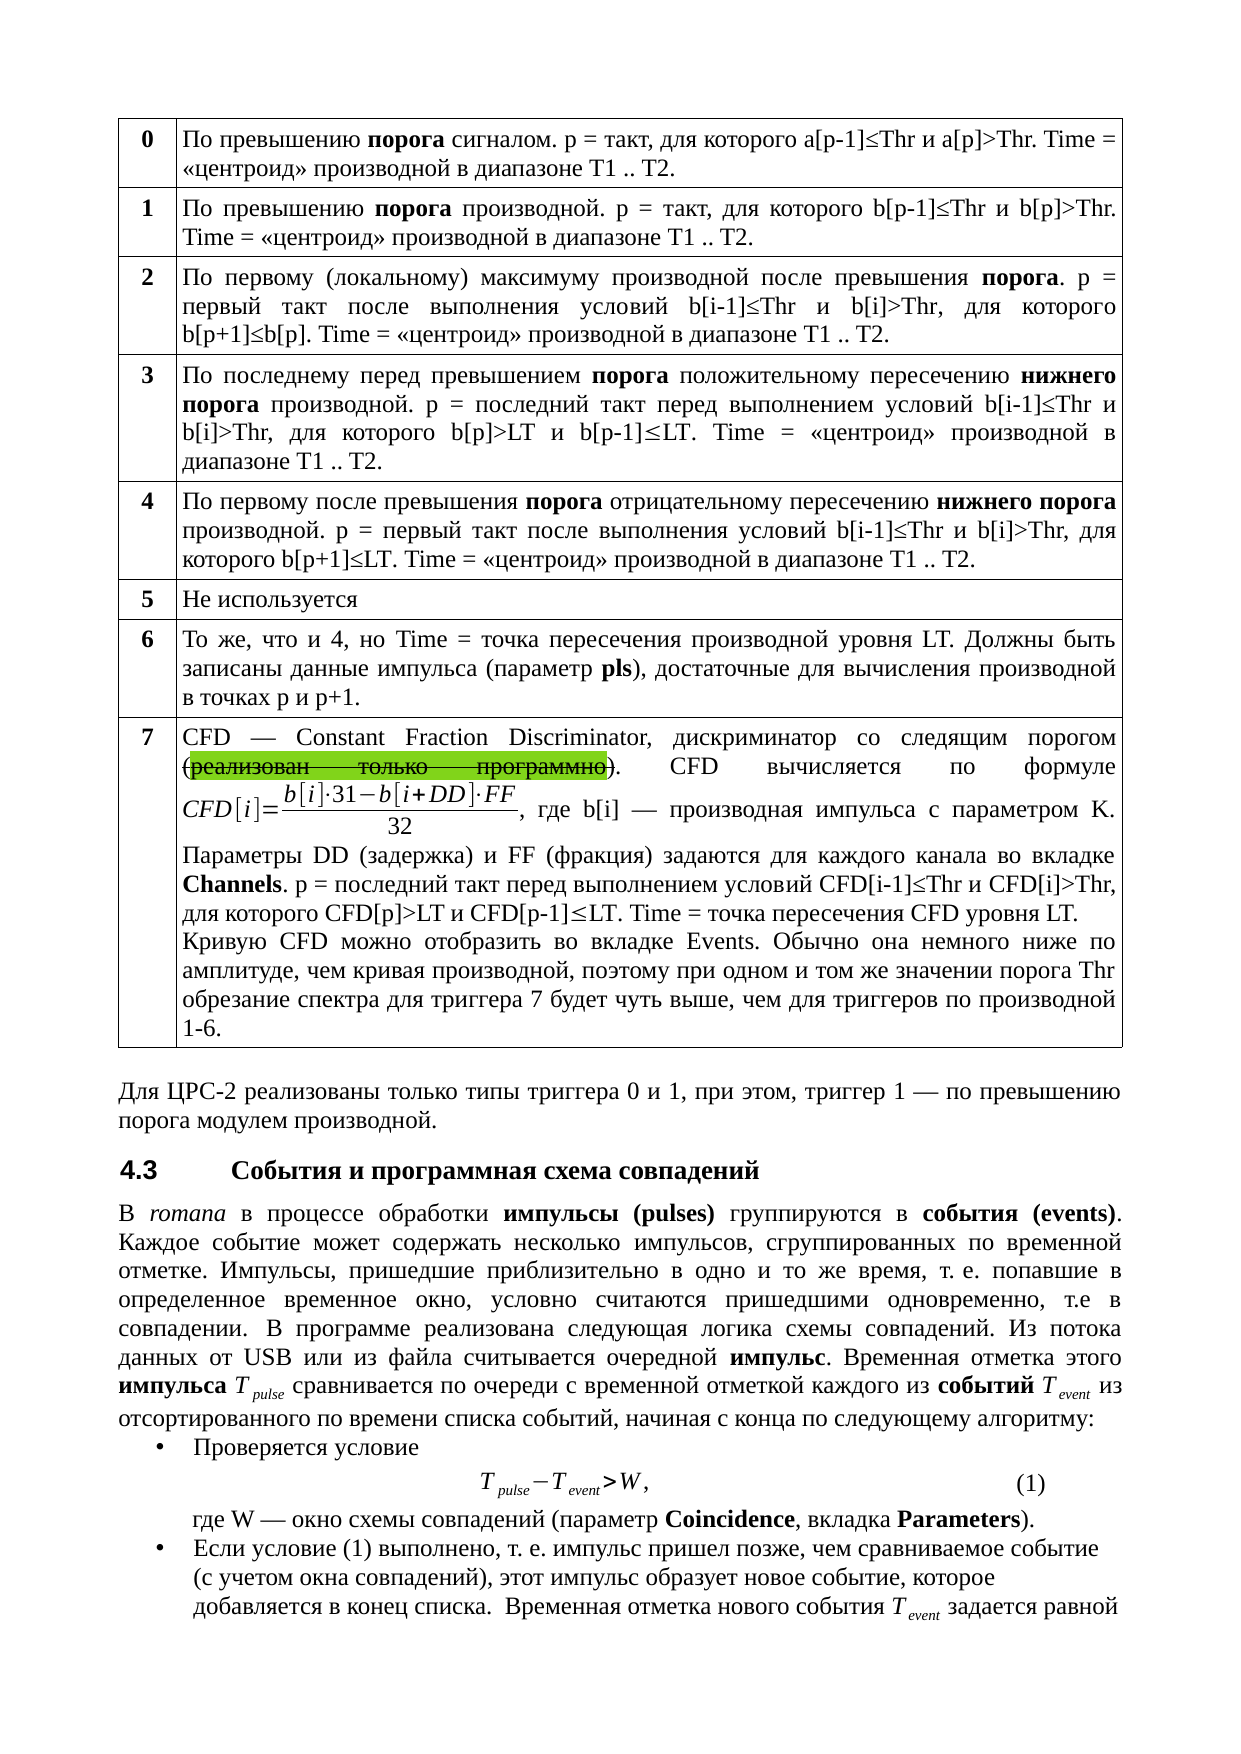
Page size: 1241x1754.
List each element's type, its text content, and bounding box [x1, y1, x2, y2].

table_cell 3 [119, 355, 176, 481]
list Проверяется условие [156, 1432, 1122, 1461]
table_cell 7 [119, 718, 176, 1047]
table_cell По последнему перед превышением порога положительному пересечению нижнего порога производной. p = последний такт перед выполнением условий b[i-1]≤Thr и b[i]>Thr, для которого b[p]>LT и b[p-1]LT. Time = «центроид» производной в диапазоне T1 .. T2. [177, 355, 1122, 481]
table_cell 4 [119, 482, 176, 578]
table_header , [118, 1461, 1010, 1504]
list где W — окно схемы совпадений (параметр Coincidence, вкладка Parameters). [118, 1504, 1122, 1533]
list Если условие (1) выполнено, т. е. импульс пришел позже, чем сравниваемое событие (с учетом окна совпадений), этот импульс образует новое событие, которое добавляется в конец списка. Временная отметка нового события задается равной [156, 1533, 1122, 1623]
table_cell 0 [119, 119, 176, 187]
table_cell По первому (локальному) максимуму производной после превышения порога. p = первый такт после выполнения условий b[i-1]≤Thr и b[i]>Thr, для которого b[p+1]≤b[p]. Time = «центроид» производной в диапазоне T1 .. T2. [177, 257, 1122, 354]
text Для ЦРС-2 реализованы только типы триггера 0 и 1, при этом, триггер 1 — по превышению порога модулем производной. [118, 1076, 1122, 1133]
table_cell То же, что и 4, но Time = точка пересечения производной уровня LT. Должны быть записаны данные импульса (параметр pls), достаточные для вычисления производной в точках p и p+1. [177, 620, 1122, 717]
table_cell 5 [119, 580, 176, 619]
table_header (1) [1010, 1461, 1122, 1504]
table_cell 6 [119, 620, 176, 717]
table_cell По первому после превышения порога отрицательному пересечению нижнего порога производной. p = первый такт после выполнения условий b[i-1]≤Thr и b[i]>Thr, для которого b[p+1]≤LT. Time = «центроид» производной в диапазоне T1 .. T2. [177, 482, 1122, 578]
subtitle События и программная схема совпадений [120, 1154, 1122, 1186]
table_cell 1 [119, 188, 176, 256]
table_cell По превышению порога производной. p = такт, для которого b[p-1]≤Thr и b[p]>Thr. Time = «центроид» производной в диапазоне T1 .. T2. [177, 188, 1122, 256]
text В romana в процессе обработки импульсы (pulses) группируются в события (events). Каждое событие может содержать несколько импульсов, сгруппированных по временной отметке. Импульсы, пришедшие приблизительно в одно и то же время, т. е. попавшие в определенное временное окно, условно считаются пришедшими одновременно, т.е в совпадении. В программе реализована следующая логика схемы совпадений. Из потока данных от USB или из файла считывается очередной импульс. Временная отметка этого импульса сравнивается по очереди с временной отметкой каждого из событий из отсортированного по времени списка событий, начиная с конца по следующему алгоритму: [118, 1198, 1122, 1432]
table_cell 2 [119, 257, 176, 354]
table_cell Не используется [177, 580, 1122, 619]
table_cell CFD — Constant Fraction Discriminator, дискриминатор со следящим порогом (реализован только программно). CFD вычисляется по формуле, где b[i] — производная импульса с параметром K. Параметры DD (задержка) и FF (фракция) задаются для каждого канала во вкладке Channels. p = последний такт перед выполнением условий CFD[i-1]≤Thr и CFD[i]>Thr, для которого CFD[p]>LT и CFD[p-1]LT. Time = точка пересечения CFD уровня LT. Кривую CFD можно отобразить во вкладке Events. Обычно она немного ниже по амплитуде, чем кривая производной, поэтому при одном и том же значении порога Thr обрезание спектра для триггера 7 будет чуть выше, чем для триггеров по производной 1-6. [177, 718, 1122, 1047]
table_cell По превышению порога сигналом. p = такт, для которого a[p-1]≤Thr и a[p]>Thr. Time = «центроид» производной в диапазоне T1 .. T2. [177, 119, 1122, 187]
